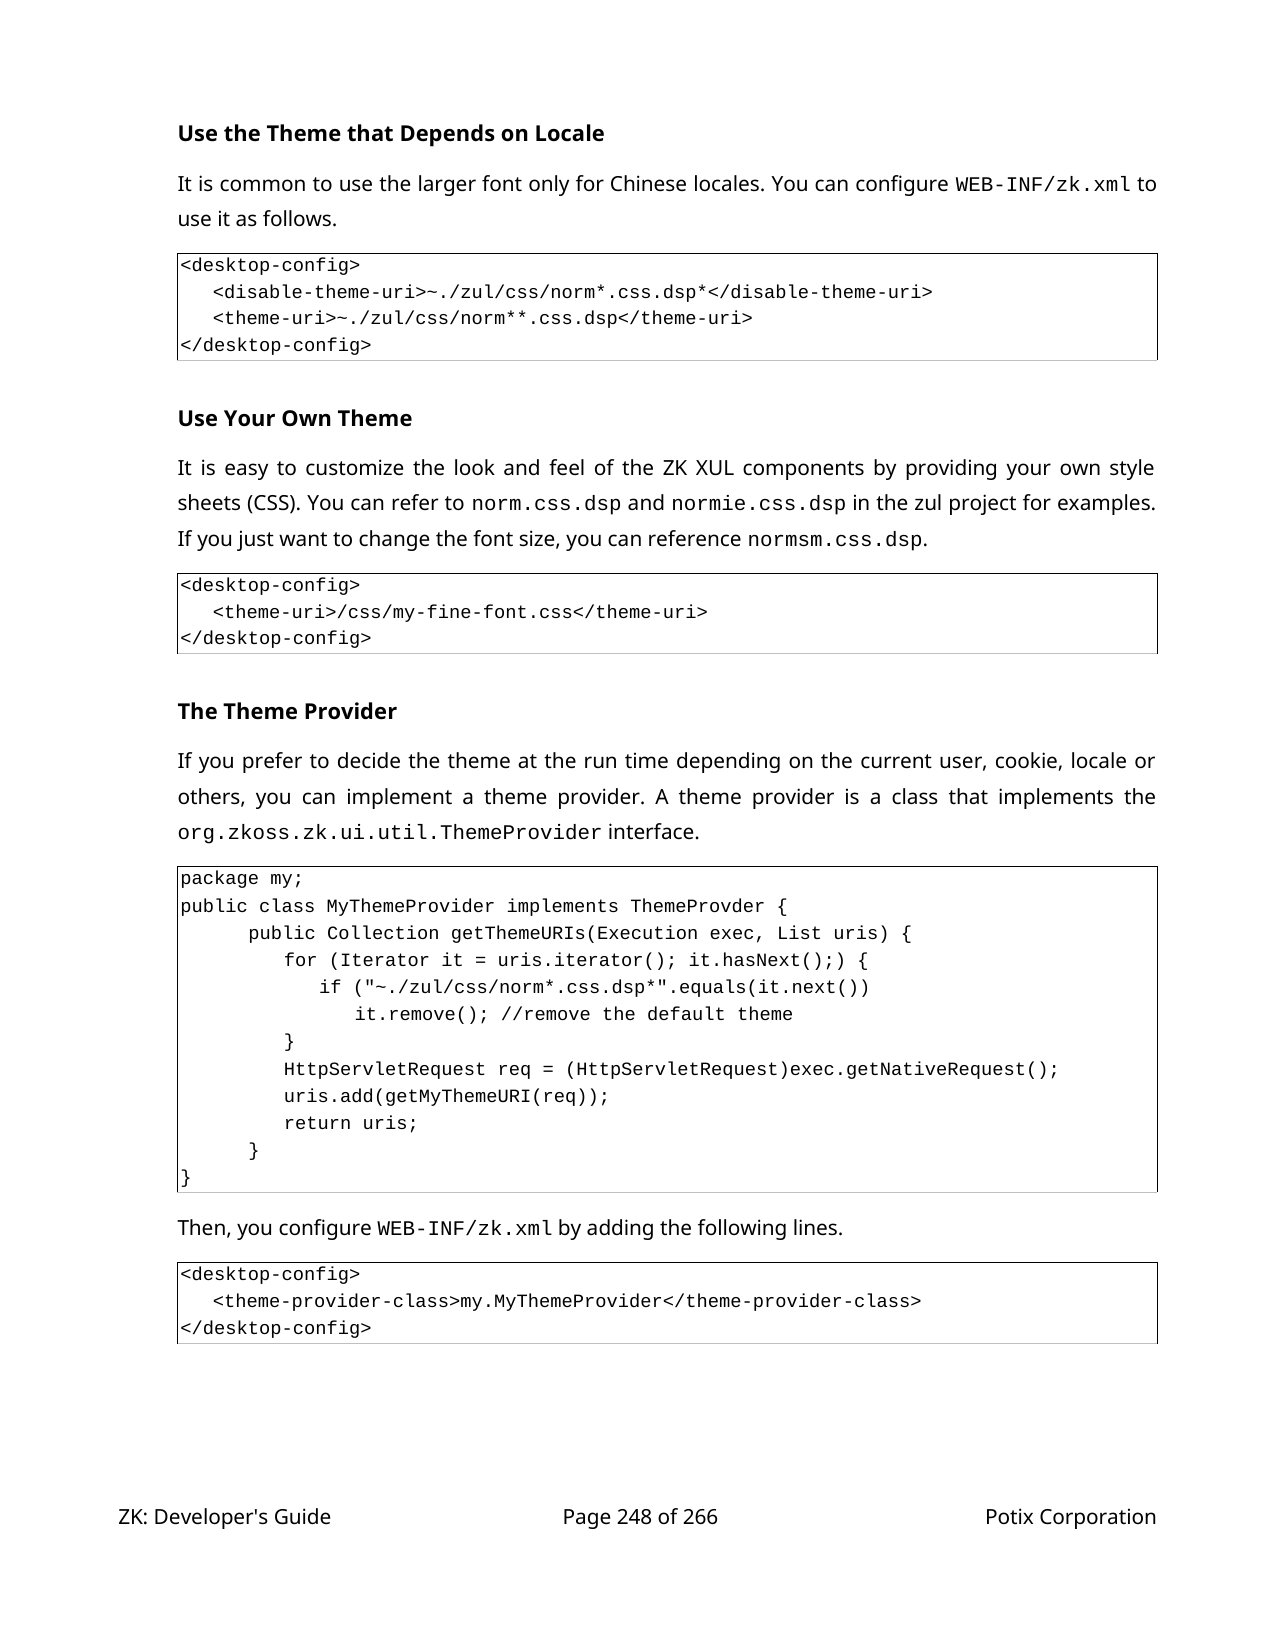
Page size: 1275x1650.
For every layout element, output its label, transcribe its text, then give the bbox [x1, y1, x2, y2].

text return uris; [178, 1111, 1157, 1135]
text <desktop-config> <theme-uri>/css/my-fine-font.css</theme-uri> </desktop-config> [178, 574, 1157, 653]
text } [178, 1029, 1157, 1054]
text if ("~./zul/css/norm*.css.dsp*".equals(it.next()) [178, 975, 1157, 999]
subtitle Use Your Own Theme [177, 403, 1157, 433]
text it.remove(); //remove the default theme [178, 1002, 1157, 1026]
text public Collection getThemeURIs(Execution exec, List uris) { [178, 921, 1157, 945]
text for (Iterator it = uris.iterator(); it.hasNext();) { [178, 948, 1157, 972]
text <desktop-config> [178, 1263, 1157, 1286]
text </desktop-config> [178, 1316, 1157, 1343]
text uris.add(getMyThemeURI(req)); [178, 1084, 1157, 1108]
text HttpServletRequest req = (HttpServletRequest)exec.getNativeRequest(); [178, 1057, 1157, 1081]
text <desktop-config> <disable-theme-uri>~./zul/css/norm*.css.dsp*</disable-theme-uri> <theme-uri>~./zul/css/norm**.css.dsp</theme-uri> </desktop-config> [178, 254, 1157, 360]
text Then, you configure WEB-INF/zk.xml by adding the following lines. [177, 1213, 1157, 1241]
subtitle Use the Theme that Depends on Locale [177, 118, 1157, 148]
text public class MyThemeProvider implements ThemeProvder { [178, 893, 1157, 918]
text It is easy to customize the look and feel of the ZK XUL components by providing your own style sheets (CSS). You can refer to norm.css.dsp and normie.css.dsp in the zul project for examples. If you just want to change the font size, you can reference normsm.css.dsp. [177, 453, 1157, 552]
subtitle The Theme Provider [177, 696, 1157, 726]
text } } [178, 1138, 1157, 1192]
text <theme-provider-class>my.MyThemeProvider</theme-provider-class> [178, 1289, 1157, 1313]
text If you prefer to decide the theme at the run time depending on the current user, cookie, locale or others, you can implement a theme provider. A theme provider is a class that implements the org.zkoss.zk.ui.util.ThemeProvider interface. [177, 747, 1157, 846]
text It is common to use the larger font only for Chinese locales. You can configure WEB-INF/zk.xml to use it as follows. [177, 169, 1157, 232]
text package my; [178, 867, 1157, 891]
